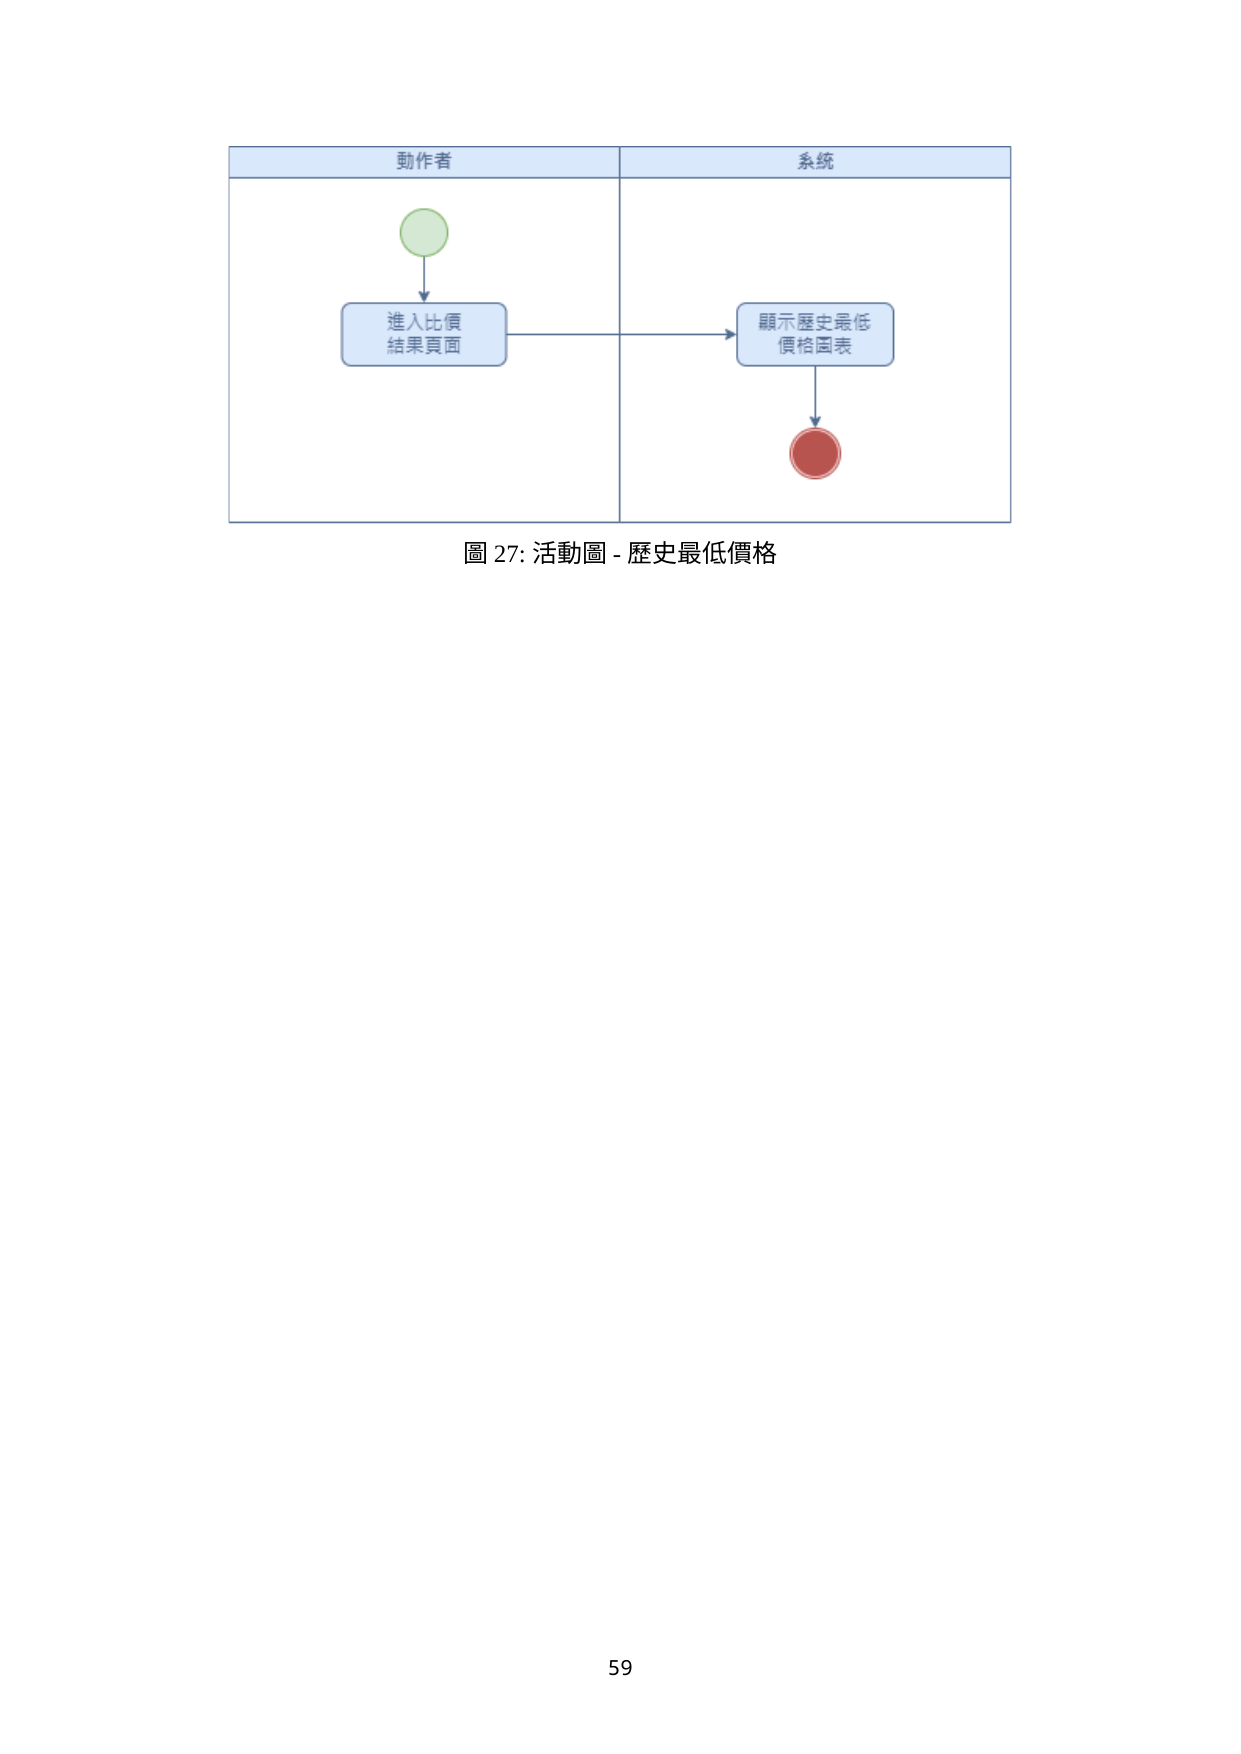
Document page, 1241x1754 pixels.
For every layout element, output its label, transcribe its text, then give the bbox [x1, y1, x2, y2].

text 圖 27: 活動圖 - 歷史最低價格 [229, 525, 1012, 569]
picture [228, 146, 1012, 525]
